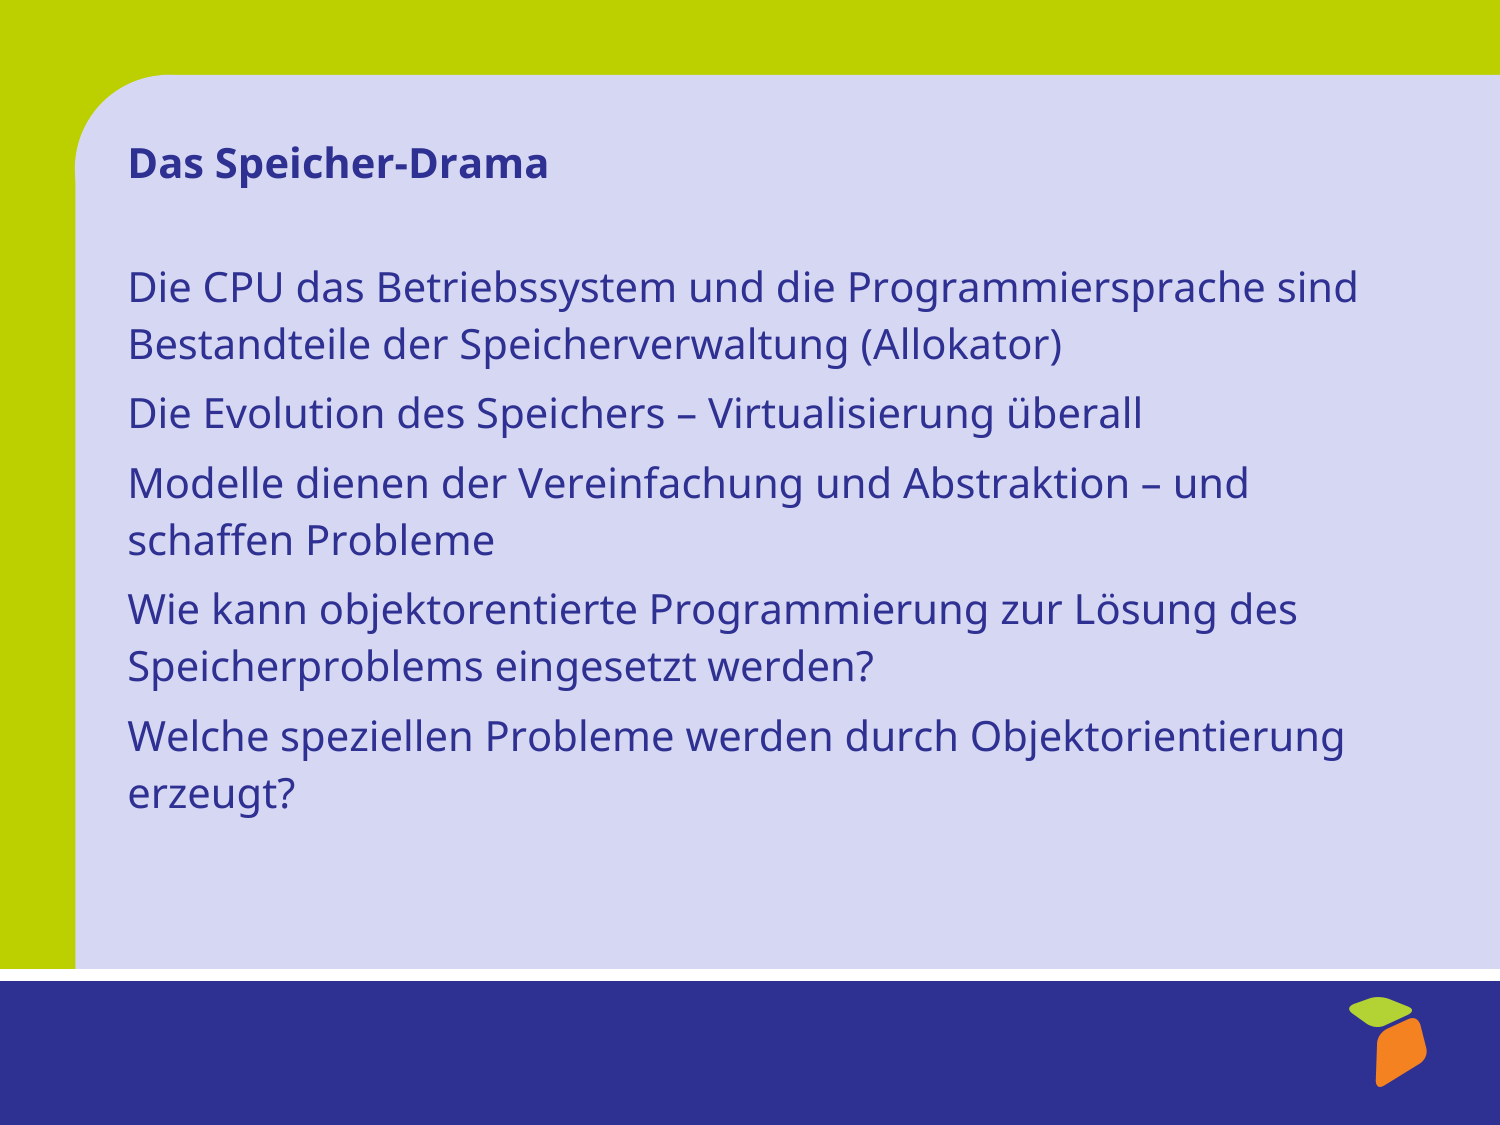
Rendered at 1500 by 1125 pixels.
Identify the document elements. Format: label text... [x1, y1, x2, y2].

title Das Speicher-Drama [112, 112, 1388, 213]
picture [0, 981, 1500, 1125]
list Die CPU das Betriebssystem und die Programmiersprache sind Bestandteile der Speicherverwaltung (Allokator) Die Evolution des Speichers – Virtualisierung überall Modelle dienen der Vereinfachung und Abstraktion – und schaffen Probleme Wie kann objektorentierte Programmierung zur Lösung des Speicherproblems eingesetzt werden? Welche speziellen Probleme werden durch Objektorientierung erzeugt? [112, 249, 1388, 1038]
